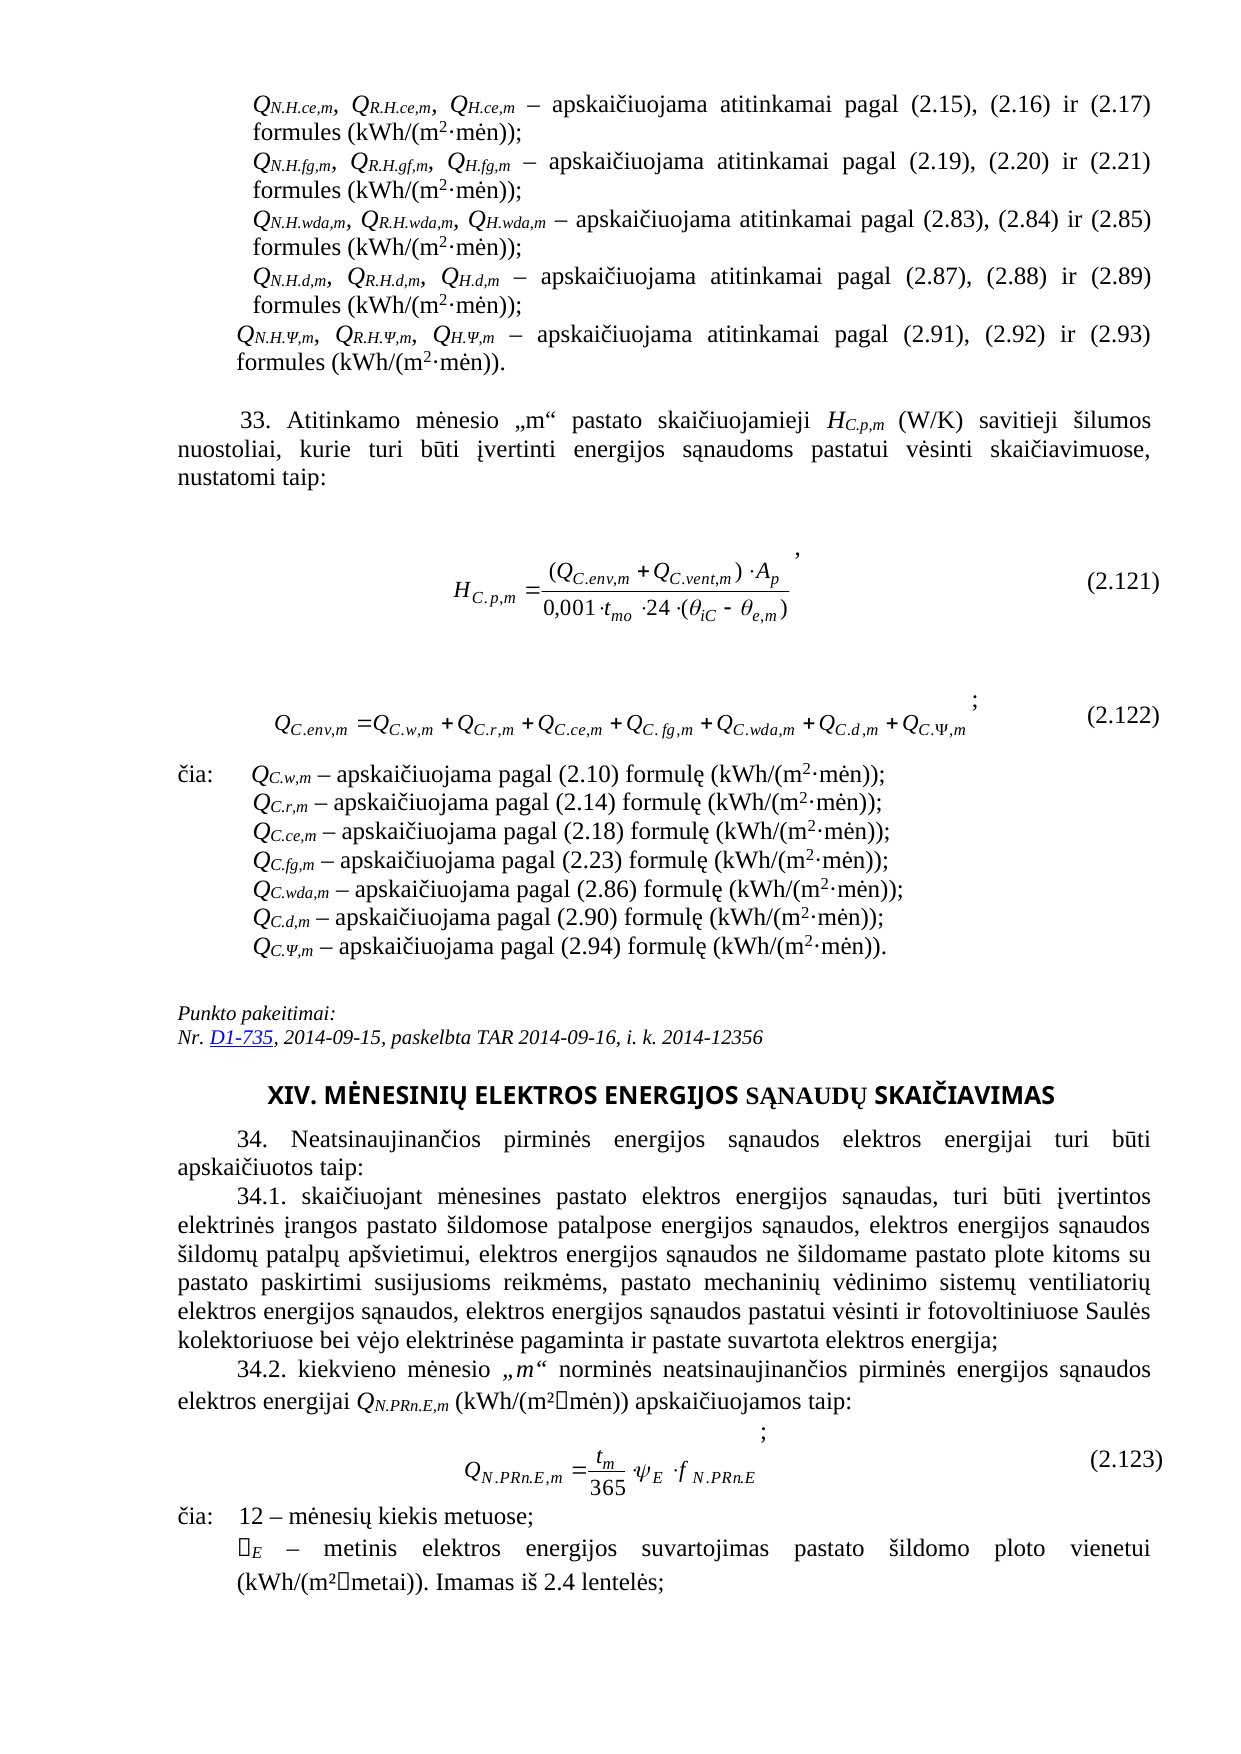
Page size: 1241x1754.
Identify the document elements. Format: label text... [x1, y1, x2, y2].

table_header (2.123) [1051, 1416, 1174, 1501]
text QN.H.d,m, QR.H.d,m, QH.d,m – apskaičiuojama atitinkamai pagal (2.87), (2.88) ir (2.89) formules (kWh/(m2·mėn)); [252, 261, 1152, 319]
table_header ; [177, 672, 1072, 759]
text QN.H.fg,m, QR.H.gf,m, QH.fg,m – apskaičiuojama atitinkamai pagal (2.19), (2.20) ir (2.21) formules (kWh/(m2·mėn)); [252, 146, 1152, 204]
table_header , [177, 520, 1072, 643]
text QN.H.ce,m, QR.H.ce,m, QH.ce,m – apskaičiuojama atitinkamai pagal (2.15), (2.16) ir (2.17) formules (kWh/(m2·mėn)); [252, 89, 1152, 146]
text Punkto pakeitimai: [177, 1001, 1152, 1025]
text QC.d,m – apskaičiuojama pagal (2.90) formulę (kWh/(m2·mėn)); [252, 902, 1152, 931]
text QC.Ψ,m – apskaičiuojama pagal (2.94) formulę (kWh/(m2·mėn)). [252, 931, 1152, 960]
text 33. Atitinkamo mėnesio „m“ pastato skaičiuojamieji HC.p,m (W/K) savitieji šilumos nuostoliai, kurie turi būti įvertinti energijos sąnaudoms pastatui vėsinti skaičiavimuose, nustatomi taip: [177, 405, 1152, 491]
text čia: 12 – mėnesių kiekis metuose; [177, 1501, 1152, 1529]
text E – metinis elektros energijos suvartojimas pastato šildomo ploto vienetui (kWh/(m²metai)). Imamas iš 2.4 lentelės; [237, 1529, 1152, 1598]
table_header (2.121) [1073, 520, 1174, 643]
table_header ; [177, 1416, 1051, 1501]
text 34.2. kiekvieno mėnesio „m“ norminės neatsinaujinančios pirminės energijos sąnaudos elektros energijai QN.PRn.E,m (kWh/(m²mėn)) apskaičiuojamos taip: [177, 1354, 1152, 1416]
text čia: QC.w,m – apskaičiuojama pagal (2.10) formulę (kWh/(m2·mėn)); [177, 759, 1152, 787]
text QN.H.wda,m, QR.H.wda,m, QH.wda,m – apskaičiuojama atitinkamai pagal (2.83), (2.84) ir (2.85) formules (kWh/(m2·mėn)); [252, 204, 1152, 261]
text QC.wda,m – apskaičiuojama pagal (2.86) formulę (kWh/(m2·mėn)); [252, 874, 1152, 902]
text QC.fg,m – apskaičiuojama pagal (2.23) formulę (kWh/(m2·mėn)); [252, 845, 1152, 874]
text XIV. Mėnesinių Elektros energijos sąnaudų skaičiavimas [177, 1078, 1152, 1112]
text Nr. D1-735, 2014-09-15, paskelbta TAR 2014-09-16, i. k. 2014-12356 [177, 1025, 1152, 1049]
text QC.ce,m – apskaičiuojama pagal (2.18) formulę (kWh/(m2·mėn)); [252, 816, 1152, 845]
table_header (2.122) [1073, 672, 1174, 759]
text QC.r,m – apskaičiuojama pagal (2.14) formulę (kWh/(m2·mėn)); [252, 787, 1152, 816]
text 34. Neatsinaujinančios pirminės energijos sąnaudos elektros energijai turi būti apskaičiuotos taip: [177, 1124, 1152, 1181]
text 34.1. skaičiuojant mėnesines pastato elektros energijos sąnaudas, turi būti įvertintos elektrinės įrangos pastato šildomose patalpose energijos sąnaudos, elektros energijos sąnaudos šildomų patalpų apšvietimui, elektros energijos sąnaudos ne šildomame pastato plote kitoms su pastato paskirtimi susijusioms reikmėms, pastato mechaninių vėdinimo sistemų ventiliatorių elektros energijos sąnaudos, elektros energijos sąnaudos pastatui vėsinti ir fotovoltiniuose Saulės kolektoriuose bei vėjo elektrinėse pagaminta ir pastate suvartota elektros energija; [177, 1181, 1152, 1354]
text QN.H.Ψ,m, QR.H.Ψ,m, QH.Ψ,m – apskaičiuojama atitinkamai pagal (2.91), (2.92) ir (2.93) formules (kWh/(m2·mėn)). [236, 319, 1152, 376]
